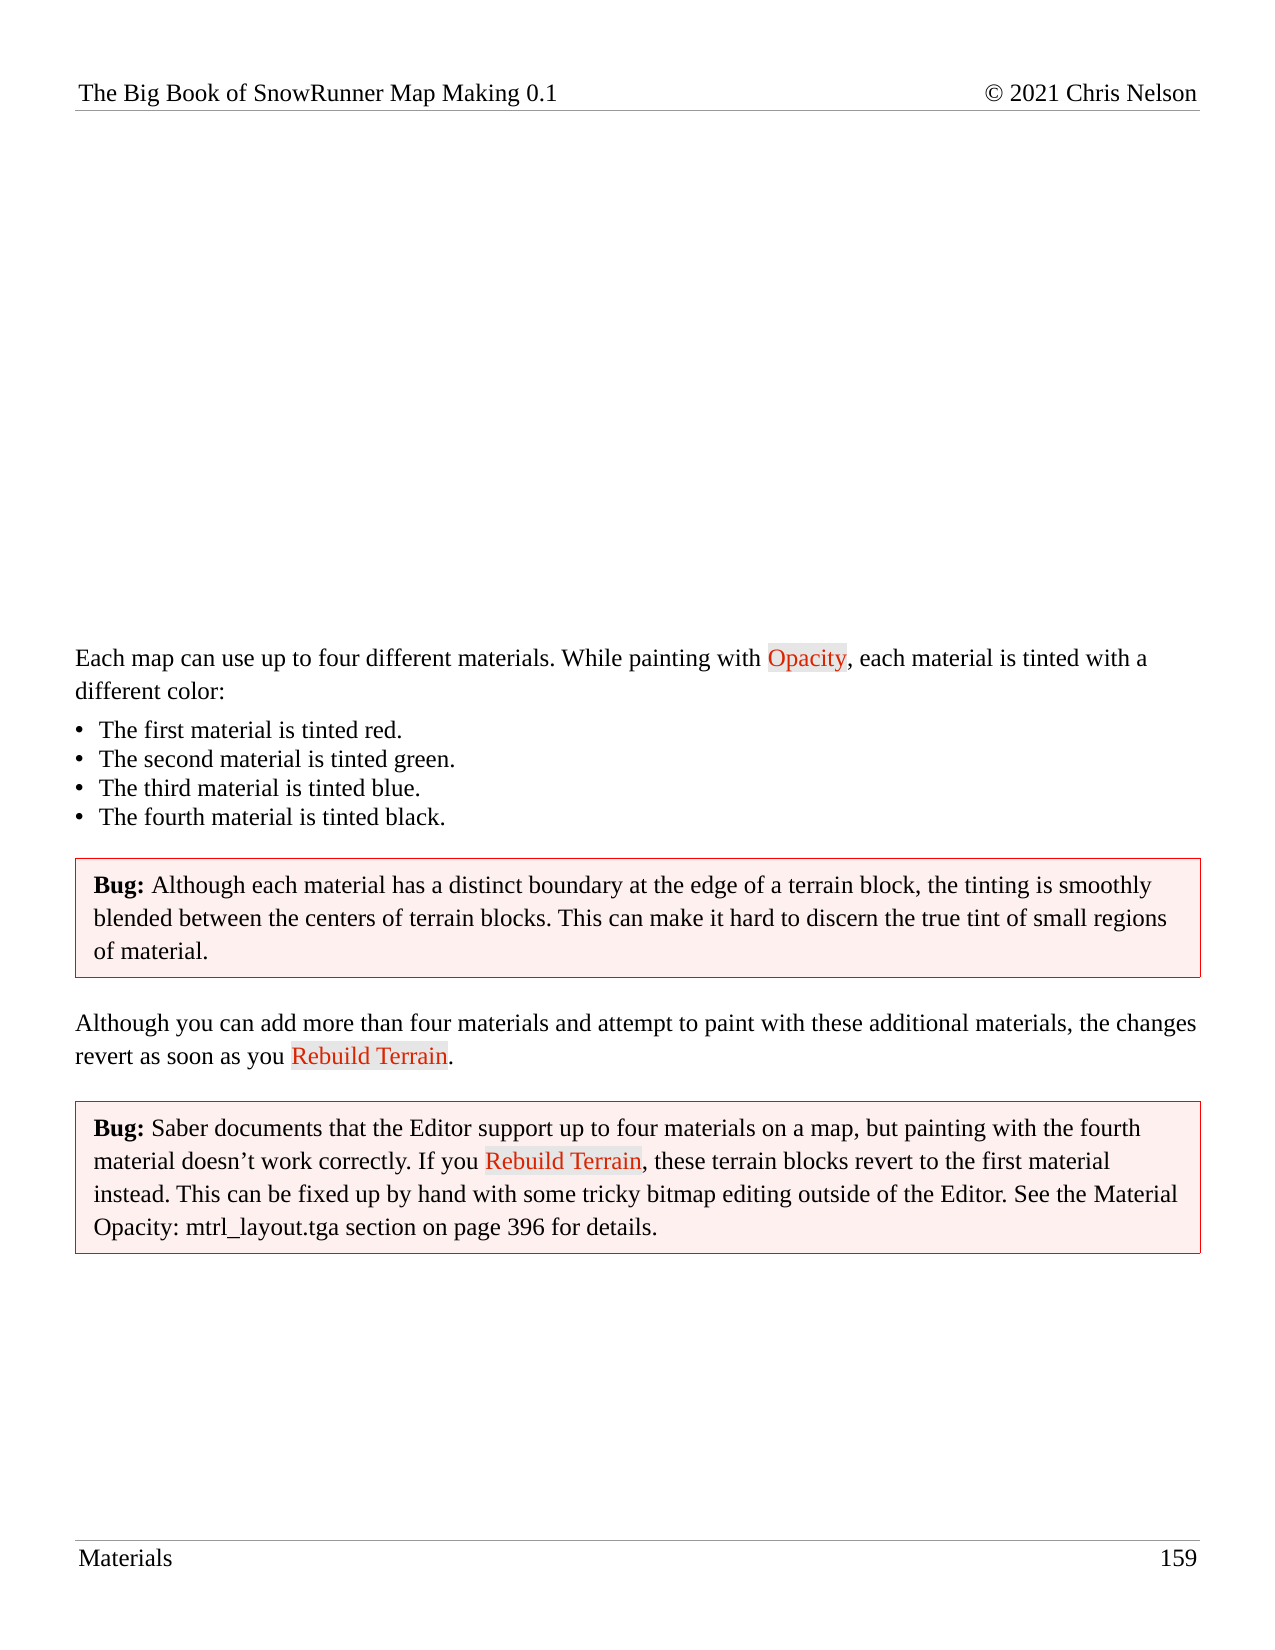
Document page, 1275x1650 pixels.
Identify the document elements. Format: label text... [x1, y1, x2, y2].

list The fourth material is tinted black. [75, 802, 1200, 830]
list The first material is tinted red. [75, 715, 1200, 744]
list The third material is tinted blue. [75, 773, 1200, 802]
subtitle Each map can use up to four different materials. While painting with Opacity, each material is tinted with a different color: [75, 643, 1200, 705]
list Saber documents that the Editor support up to four materials on a map, but painting with the fourth material doesn’t work correctly. If you Rebuild Terrain, these terrain blocks revert to the first material instead. This can be fixed up by hand with some tricky bitmap editing outside of the Editor. See the Material Opacity: mtrl_layout.tga section on page 396 for details. [76, 1102, 1200, 1253]
list Although each material has a distinct boundary at the edge of a terrain block, the tinting is smoothly blended between the centers of terrain blocks. This can make it hard to discern the true tint of small regions of material. [76, 859, 1200, 977]
list The second material is tinted green. [75, 744, 1200, 773]
text Although you can add more than four materials and attempt to paint with these additional materials, the changes revert as soon as you Rebuild Terrain. [75, 1008, 1200, 1070]
